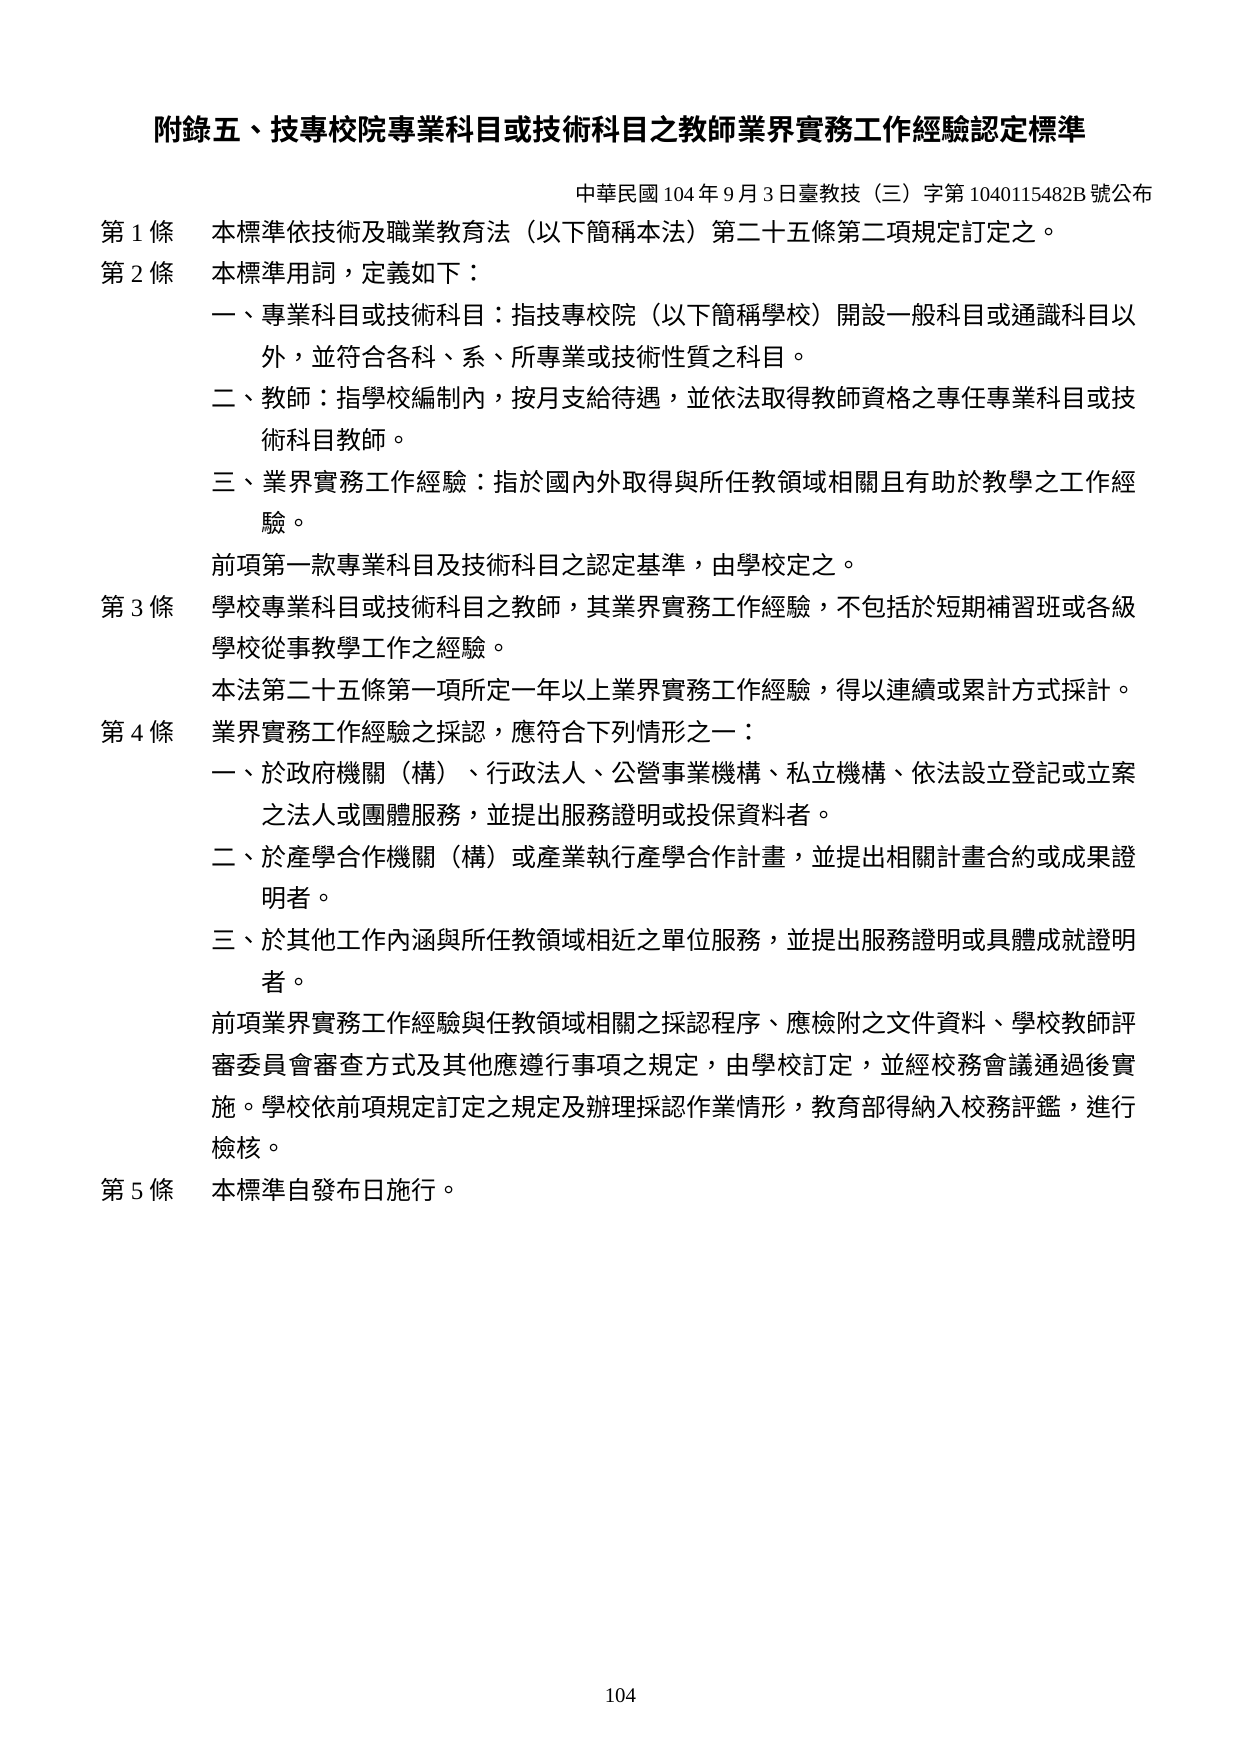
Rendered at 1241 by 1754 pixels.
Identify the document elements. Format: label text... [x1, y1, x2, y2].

table_cell 業界實務工作經驗之採認，應符合下列情形之一： 一、於政府機關（構）、行政法人、公營事業機構、私立機構、依法設立登記或立案之法人或團體服務，並提出服務證明或投保資料者。 二、於產學合作機關（構）或產業執行產學合作計畫，並提出相關計畫合約或成果證明者。 三、於其他工作內涵與所任教領域相近之單位服務，並提出服務證明或具體成就證明者。 前項業界實務工作經驗與任教領域相關之採認程序、應檢附之文件資料、學校教師評審委員會審查方式及其他應遵行事項之規定，由學校訂定，並經校務會議通過後實施。學校依前項規定訂定之規定及辦理採認作業情形，教育部得納入校務評鑑，進行檢核。 [200, 708, 1151, 1166]
table_cell 第 4 條 [89, 708, 199, 1166]
table_header 第 1 條 [89, 208, 199, 249]
table_cell 第 2 條 [89, 250, 199, 583]
text 中華民國104年9月3日臺教技（三）字第1040115482B號公布 [444, 178, 1153, 208]
table_cell 本標準自發布日施行。 [200, 1166, 1151, 1208]
table_cell 本標準用詞，定義如下： 一、專業科目或技術科目：指技專校院（以下簡稱學校）開設一般科目或通識科目以外，並符合各科、系、所專業或技術性質之科目。 二、教師：指學校編制內，按月支給待遇，並依法取得教師資格之專任專業科目或技術科目教師。 三、業界實務工作經驗：指於國內外取得與所任教領域相關且有助於教學之工作經驗。 前項第一款專業科目及技術科目之認定基準，由學校定之。 [200, 250, 1151, 583]
table_header 本標準依技術及職業教育法（以下簡稱本法）第二十五條第二項規定訂定之。 [200, 208, 1151, 249]
table_cell 學校專業科目或技術科目之教師，其業界實務工作經驗，不包括於短期補習班或各級學校從事教學工作之經驗。 本法第二十五條第一項所定一年以上業界實務工作經驗，得以連續或累計方式採計。 [200, 583, 1151, 708]
subtitle 附錄五、技專校院專業科目或技術科目之教師業界實務工作經驗認定標準 [89, 90, 1152, 165]
table_cell 第 3 條 [89, 583, 199, 708]
table_cell 第 5 條 [89, 1166, 199, 1208]
